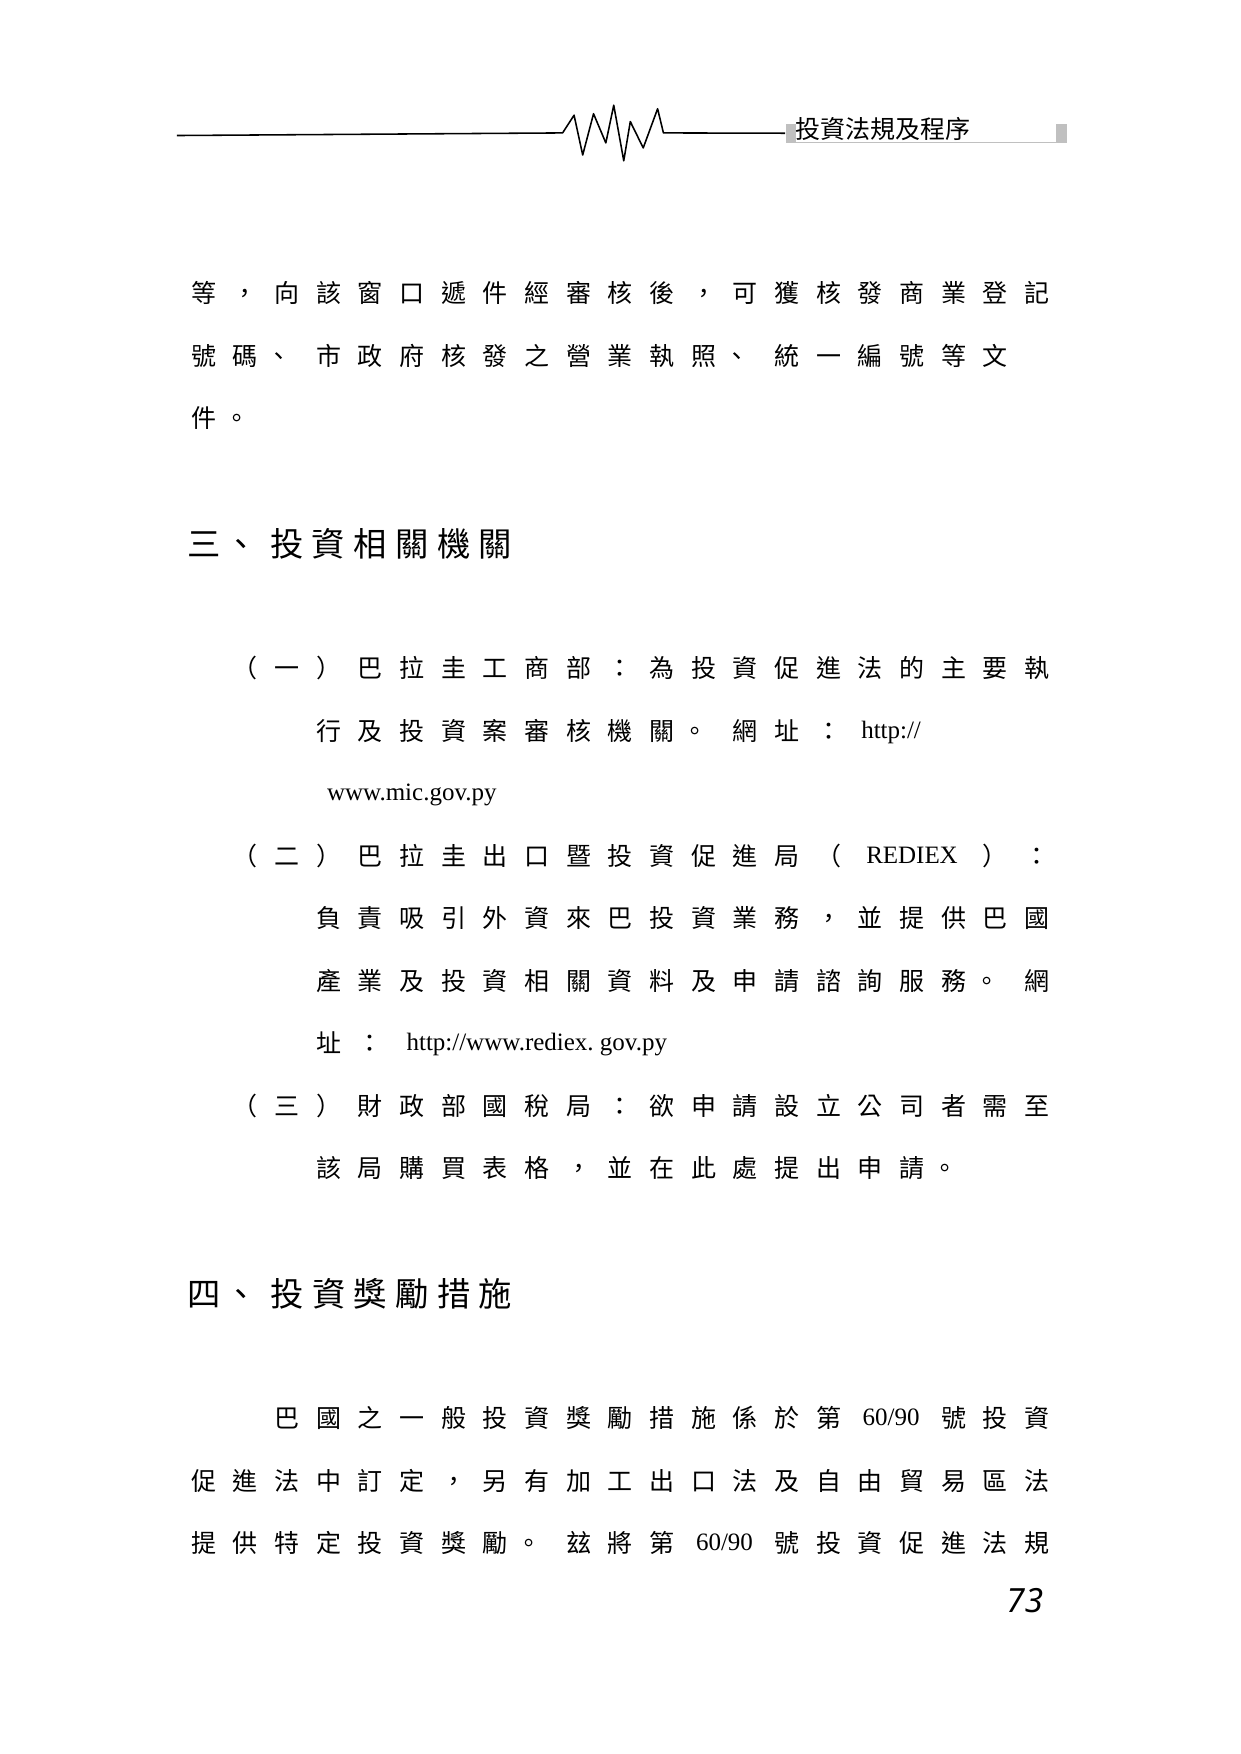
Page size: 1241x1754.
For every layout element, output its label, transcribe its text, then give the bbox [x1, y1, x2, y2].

text （三）財政部國稅局：欲申請設立公司者需至該局購買表格，並在此處提出申請。 [207, 1063, 1058, 1188]
text （一）巴拉圭工商部：為投資促進法的主要執行及投資案審核機關。網址：http://www.mic.gov.py [207, 625, 1058, 813]
text 等，向該窗口遞件經審核後，可獲核發商業登記號碼、市政府核發之營業執照、統一編號等文件。 [183, 250, 1058, 438]
text 四、投資獎勵措施 [183, 1250, 1058, 1313]
text （二）巴拉圭出口暨投資促進局（REDIEX）：負責吸引外資來巴投資業務，並提供巴國產業及投資相關資料及申請諮詢服務。網址：http://www.rediex. gov.py [207, 813, 1058, 1063]
text 巴國之一般投資獎勵措施係於第60/90號投資促進法中訂定，另有加工出口法及自由貿易區法提供特定投資獎勵。玆將第60/90號投資促進法規 [183, 1375, 1058, 1563]
text 三、投資相關機關 [183, 500, 1058, 563]
